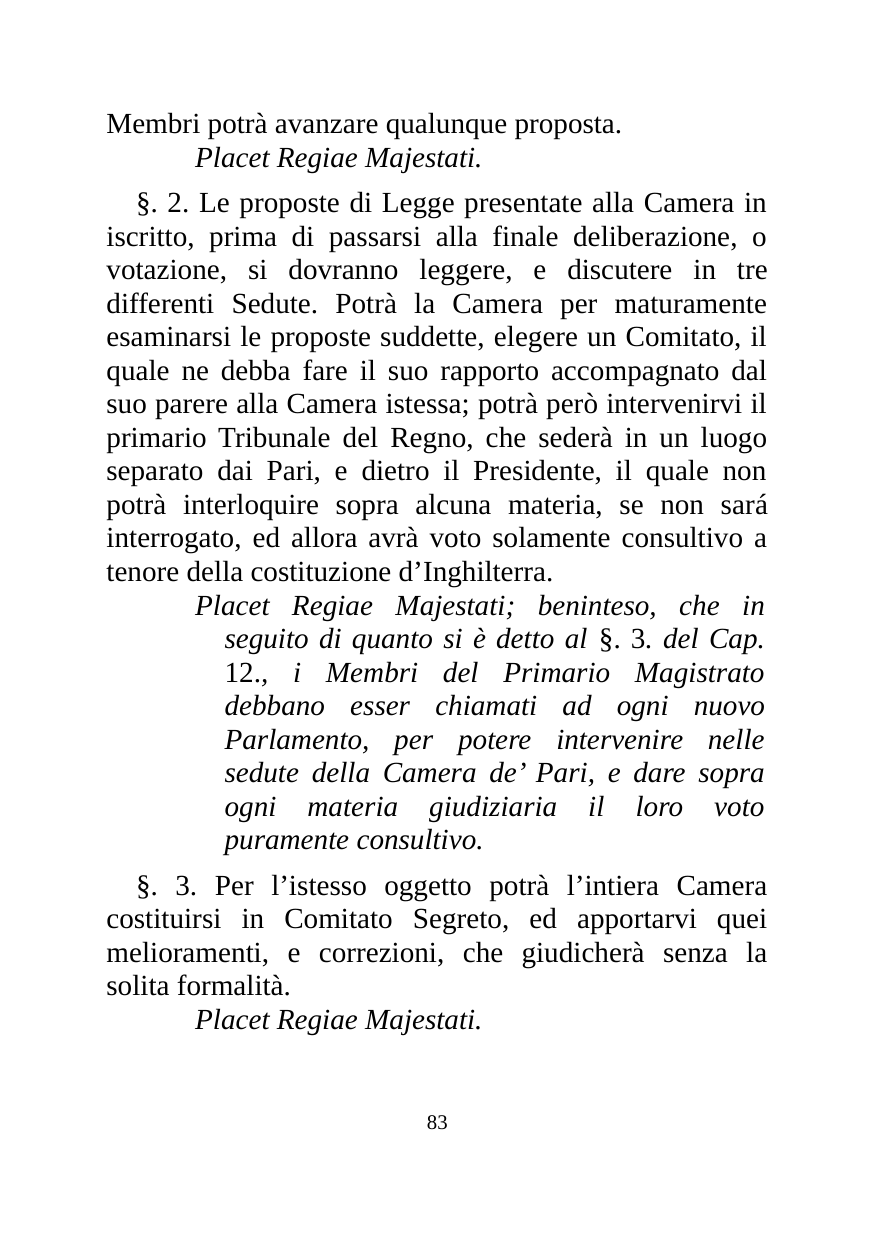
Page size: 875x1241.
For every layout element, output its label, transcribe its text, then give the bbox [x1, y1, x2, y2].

text Placet Regiae Majestati; beninteso, che in seguito di quanto si è detto al §. 3. del Cap. 12., i Membri del Primario Magistrato debbano esser chiamati ad ogni nuovo Parlamento, per potere intervenire nelle sedute della Camera de’ Pari, e dare sopra ogni materia giudiziaria il loro voto puramente consultivo. [195, 588, 768, 856]
text Placet Regiae Majestati. [195, 140, 768, 173]
text Placet Regiae Majestati. [195, 1002, 768, 1035]
text Membri potrà avanzare qualunque proposta. [106, 106, 768, 140]
text §. 3. Per l’istesso oggetto potrà l’intiera Camera costituirsi in Comitato Segreto, ed apportarvi quei melioramenti, e correzioni, che giudicherà senza la solita formalità. [106, 868, 768, 1002]
text §. 2. Le proposte di Legge presentate alla Camera in iscritto, prima di passarsi alla finale deliberazione, o votazione, si dovranno leggere, e discutere in tre differenti Sedute. Potrà la Camera per maturamente esaminarsi le proposte suddette, elegere un Comitato, il quale ne debba fare il suo rapporto accompagnato dal suo parere alla Camera istessa; potrà però intervenirvi il primario Tribunale del Regno, che sederà in un luogo separato dai Pari, e dietro il Presidente, il quale non potrà interloquire sopra alcuna materia, se non sará interrogato, ed allora avrà voto solamente consultivo a tenore della costituzione d’Inghilterra. [106, 185, 768, 588]
